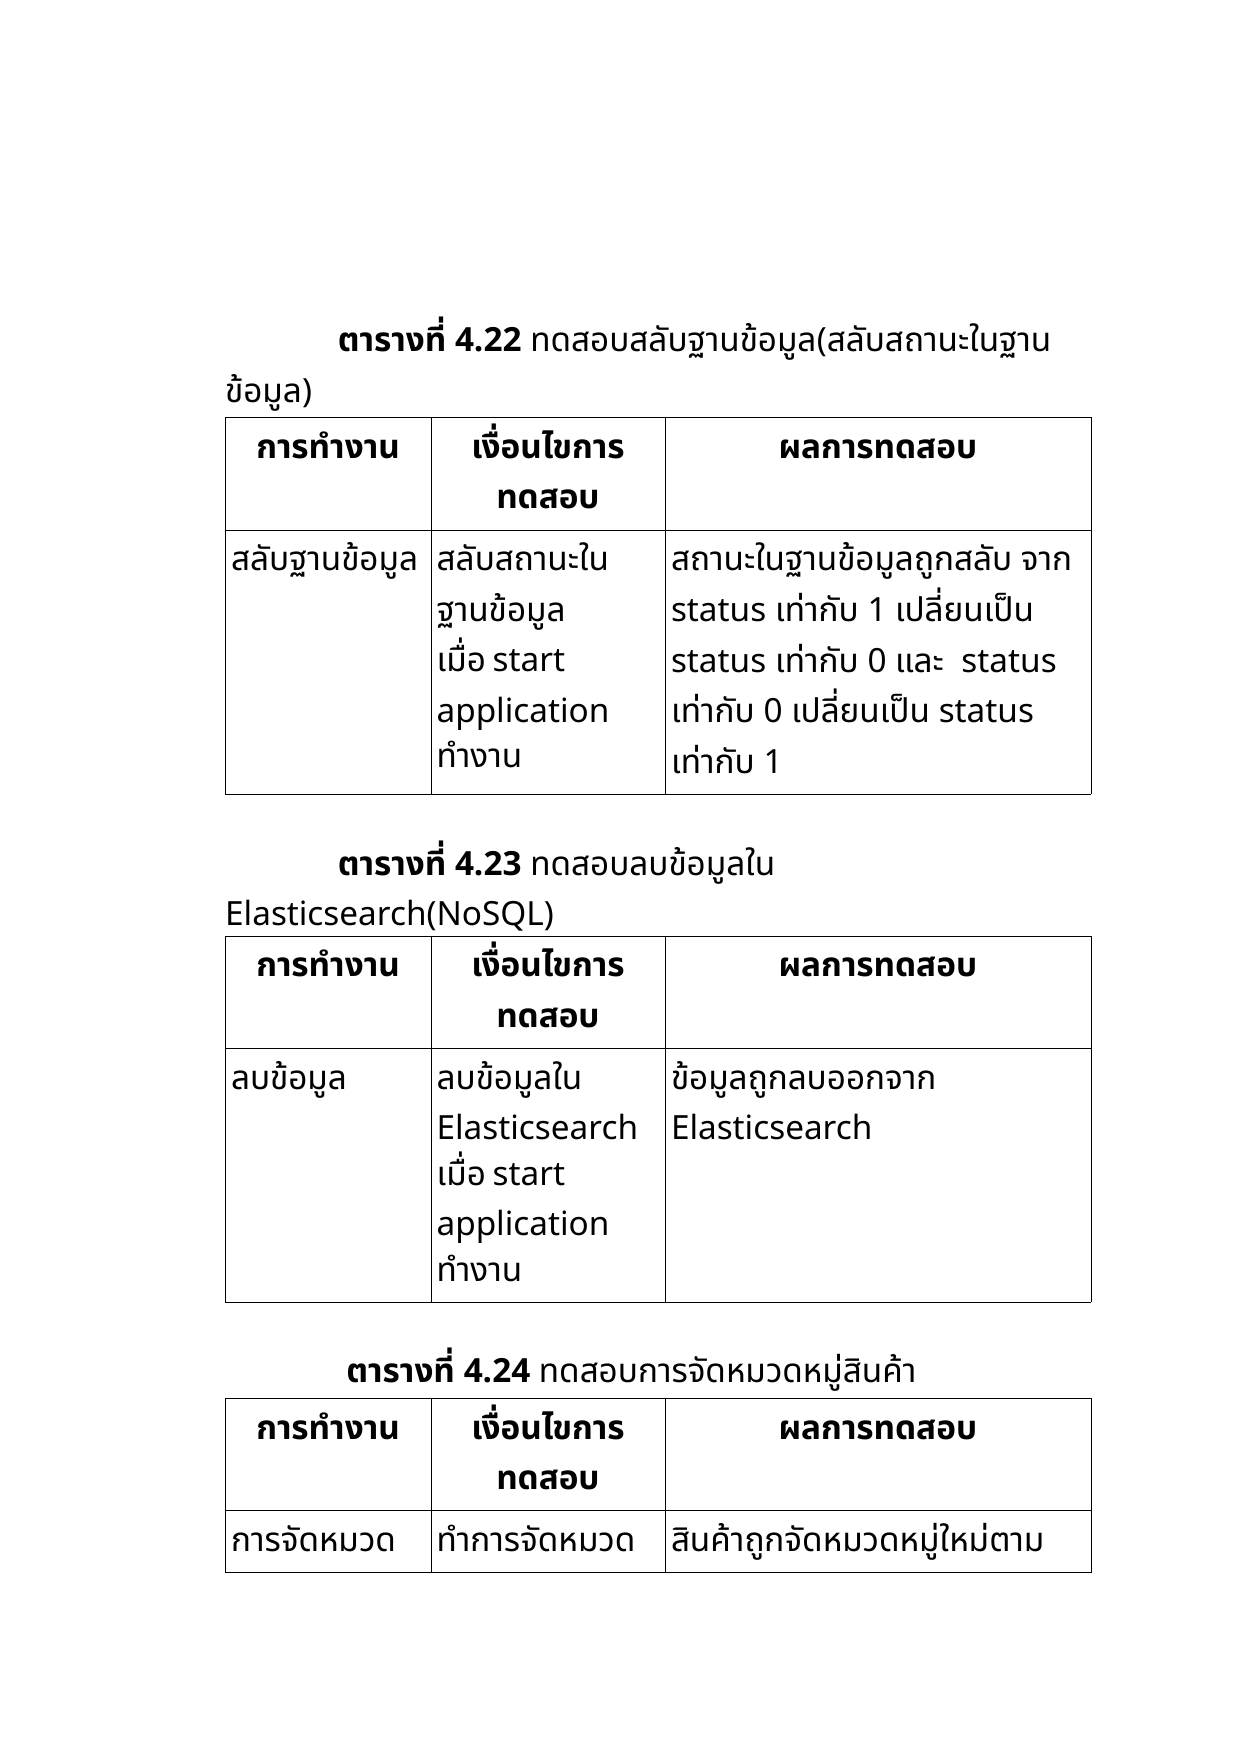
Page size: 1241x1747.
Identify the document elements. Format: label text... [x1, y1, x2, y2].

table_cell ลบข้อมูลใน Elasticsearch เมื่อstart application ทำงาน [432, 1049, 665, 1302]
table_cell สลับฐานข้อมูล [226, 531, 431, 794]
table_cell การจัดหมวด [226, 1511, 431, 1572]
table_header ผลการทดสอบ [666, 418, 1091, 529]
table_header การทำงาน [226, 1399, 431, 1510]
text ตารางที่ 4.23 ทดสอบลบข้อมูลใน Elasticsearch(NoSQL) [225, 839, 1091, 936]
text ตารางที่ 4.22 ทดสอบสลับฐานข้อมูล(สลับสถานะในฐานข้อมูล) [225, 316, 1091, 417]
table_header ผลการทดสอบ [666, 1399, 1091, 1510]
table_cell สินค้าถูกจัดหมวดหมู่ใหม่ตาม [666, 1511, 1091, 1572]
table_header การทำงาน [226, 418, 431, 529]
table_cell ข้อมูลถูกลบออกจาก Elasticsearch [666, 1049, 1091, 1302]
table_cell ทำการจัดหมวด [432, 1511, 665, 1572]
table_header เงื่อนไขการทดสอบ [432, 1399, 665, 1510]
table_header เงื่อนไขการทดสอบ [432, 418, 665, 529]
table_cell สลับสถานะในฐานข้อมูล เมื่อstart application ทำงาน [432, 531, 665, 794]
table_cell สถานะในฐานข้อมูลถูกสลับ จาก status เท่ากับ 1 เปลี่ยนเป็น status เท่ากับ 0 และ status เท่ากับ 0 เปลี่ยนเป็น status เท่ากับ 1 [666, 531, 1091, 794]
table_header ผลการทดสอบ [666, 937, 1091, 1048]
table_header เงื่อนไขการทดสอบ [432, 937, 665, 1048]
table_cell ลบข้อมูล [226, 1049, 431, 1302]
table_header การทำงาน [226, 937, 431, 1048]
text ตารางที่ 4.24 ทดสอบการจัดหมวดหมู่สินค้า [225, 1347, 1091, 1398]
